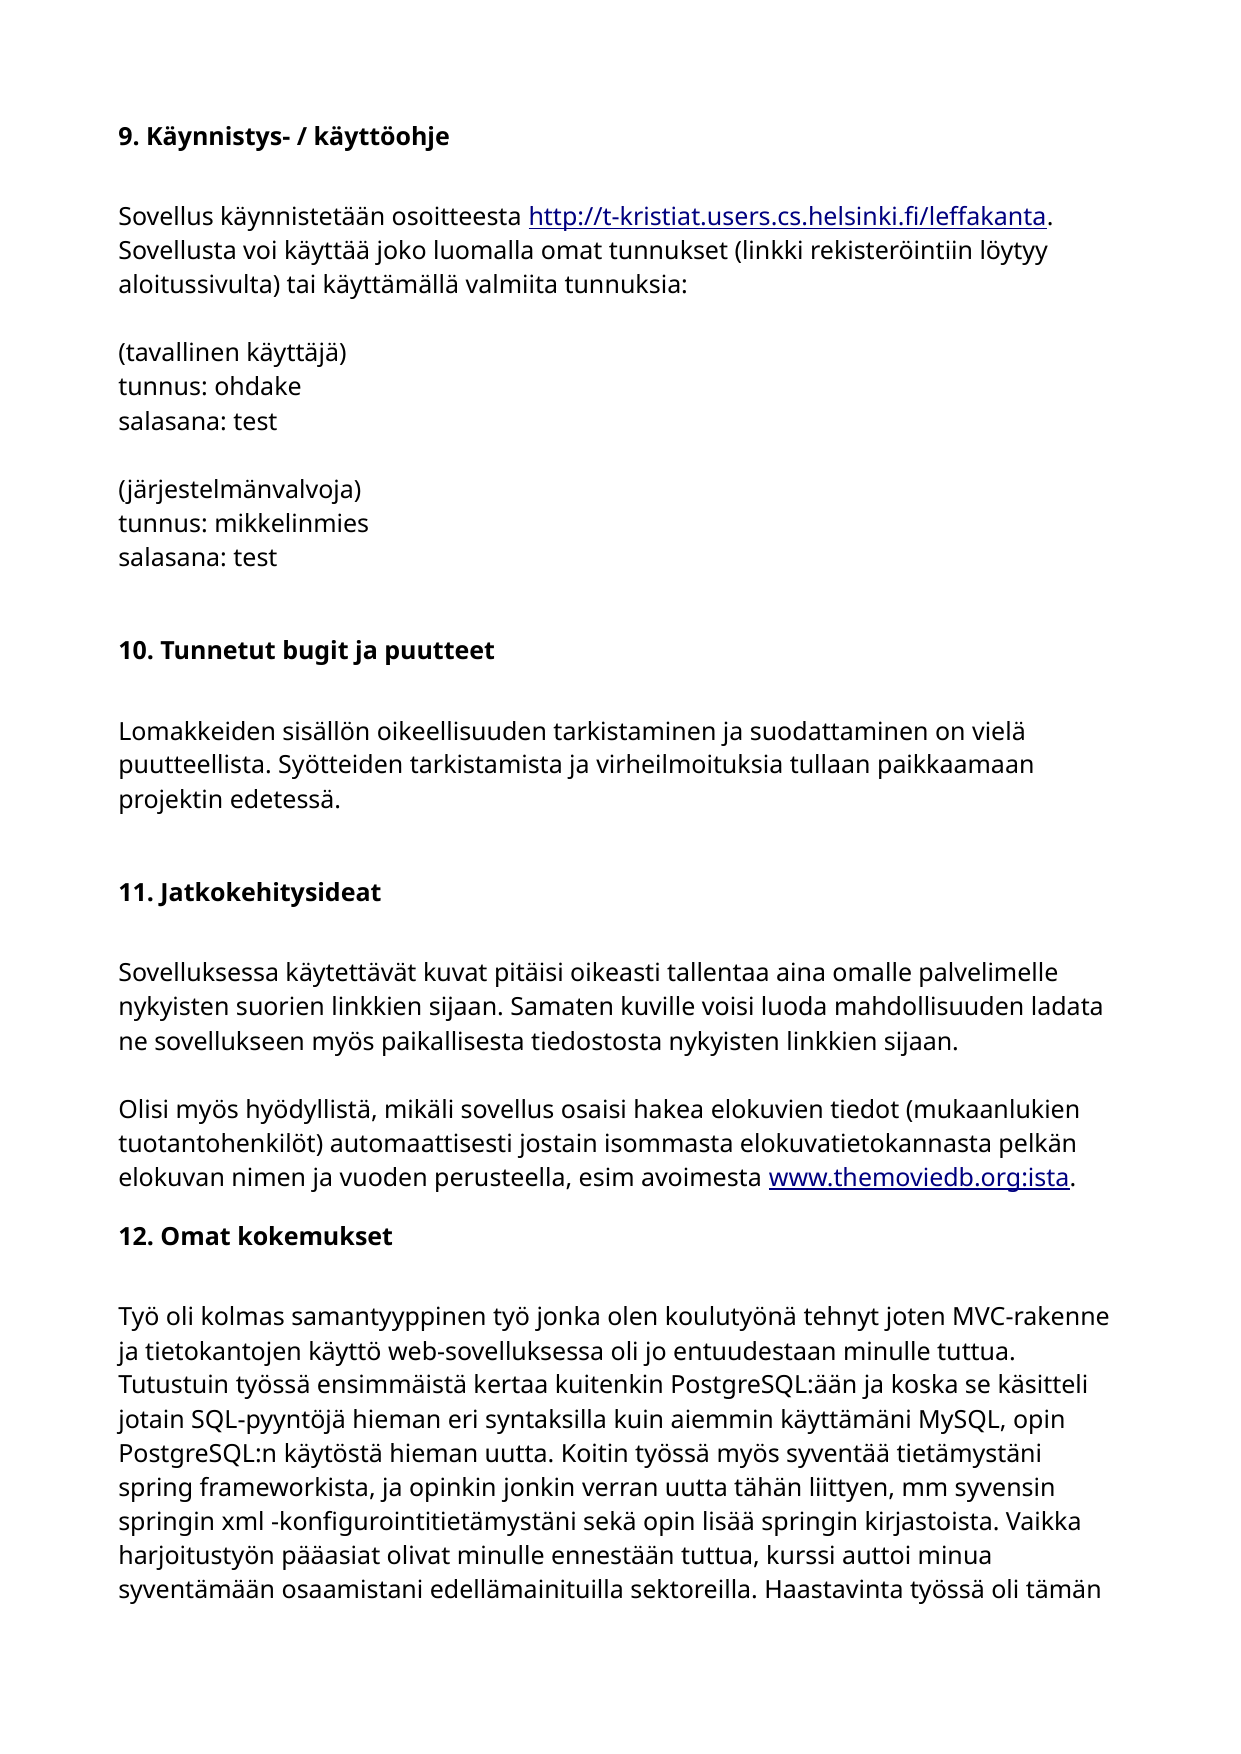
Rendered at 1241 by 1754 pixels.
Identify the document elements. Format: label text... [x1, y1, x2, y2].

subtitle 12. Omat kokemukset [118, 1218, 1122, 1252]
text tunnus: ohdake [118, 369, 1122, 403]
text (tavallinen käyttäjä) [118, 335, 1122, 369]
text Työ oli kolmas samantyyppinen työ jonka olen koulutyönä tehnyt joten MVC-rakenne ja tietokantojen käyttö web-sovelluksessa oli jo entuudestaan minulle tuttua. Tutustuin työssä ensimmäistä kertaa kuitenkin PostgreSQL:ään ja koska se käsitteli jotain SQL-pyyntöjä hieman eri syntaksilla kuin aiemmin käyttämäni MySQL, opin PostgreSQL:n käytöstä hieman uutta. Koitin työssä myös syventää tietämystäni spring frameworkista, ja opinkin jonkin verran uutta tähän liittyen, mm syvensin springin xml -konfigurointitietämystäni sekä opin lisää springin kirjastoista. Vaikka harjoitustyön pääasiat olivat minulle ennestään tuttua, kurssi auttoi minua syventämään osaamistani edellämainituilla sektoreilla. Haastavinta työssä oli tämän [118, 1299, 1122, 1606]
text tunnus: mikkelinmies [118, 505, 1122, 539]
text salasana: test [118, 403, 1122, 437]
text salasana: test [118, 539, 1122, 573]
subtitle 11. Jatkokehitysideat [118, 874, 1122, 908]
text Sovellus käynnistetään osoitteesta http://t-kristiat.users.cs.helsinki.fi/leffakanta. Sovellusta voi käyttää joko luomalla omat tunnukset (linkki rekisteröintiin löytyy aloitussivulta) tai käyttämällä valmiita tunnuksia: [118, 199, 1122, 301]
text Lomakkeiden sisällön oikeellisuuden tarkistaminen ja suodattaminen on vielä puutteellista. Syötteiden tarkistamista ja virheilmoituksia tullaan paikkaamaan projektin edetessä. [118, 713, 1122, 815]
subtitle 10. Tunnetut bugit ja puutteet [118, 632, 1122, 667]
text Sovelluksessa käytettävät kuvat pitäisi oikeasti tallentaa aina omalle palvelimelle nykyisten suorien linkkien sijaan. Samaten kuville voisi luoda mahdollisuuden ladata ne sovellukseen myös paikallisesta tiedostosta nykyisten linkkien sijaan. [118, 955, 1122, 1057]
text (järjestelmänvalvoja) [118, 471, 1122, 505]
text Olisi myös hyödyllistä, mikäli sovellus osaisi hakea elokuvien tiedot (mukaanlukien tuotantohenkilöt) automaattisesti jostain isommasta elokuvatietokannasta pelkän elokuvan nimen ja vuoden perusteella, esim avoimesta www.themoviedb.org:ista. [118, 1091, 1122, 1193]
subtitle 9. Käynnistys- / käyttöohje [118, 118, 1122, 152]
